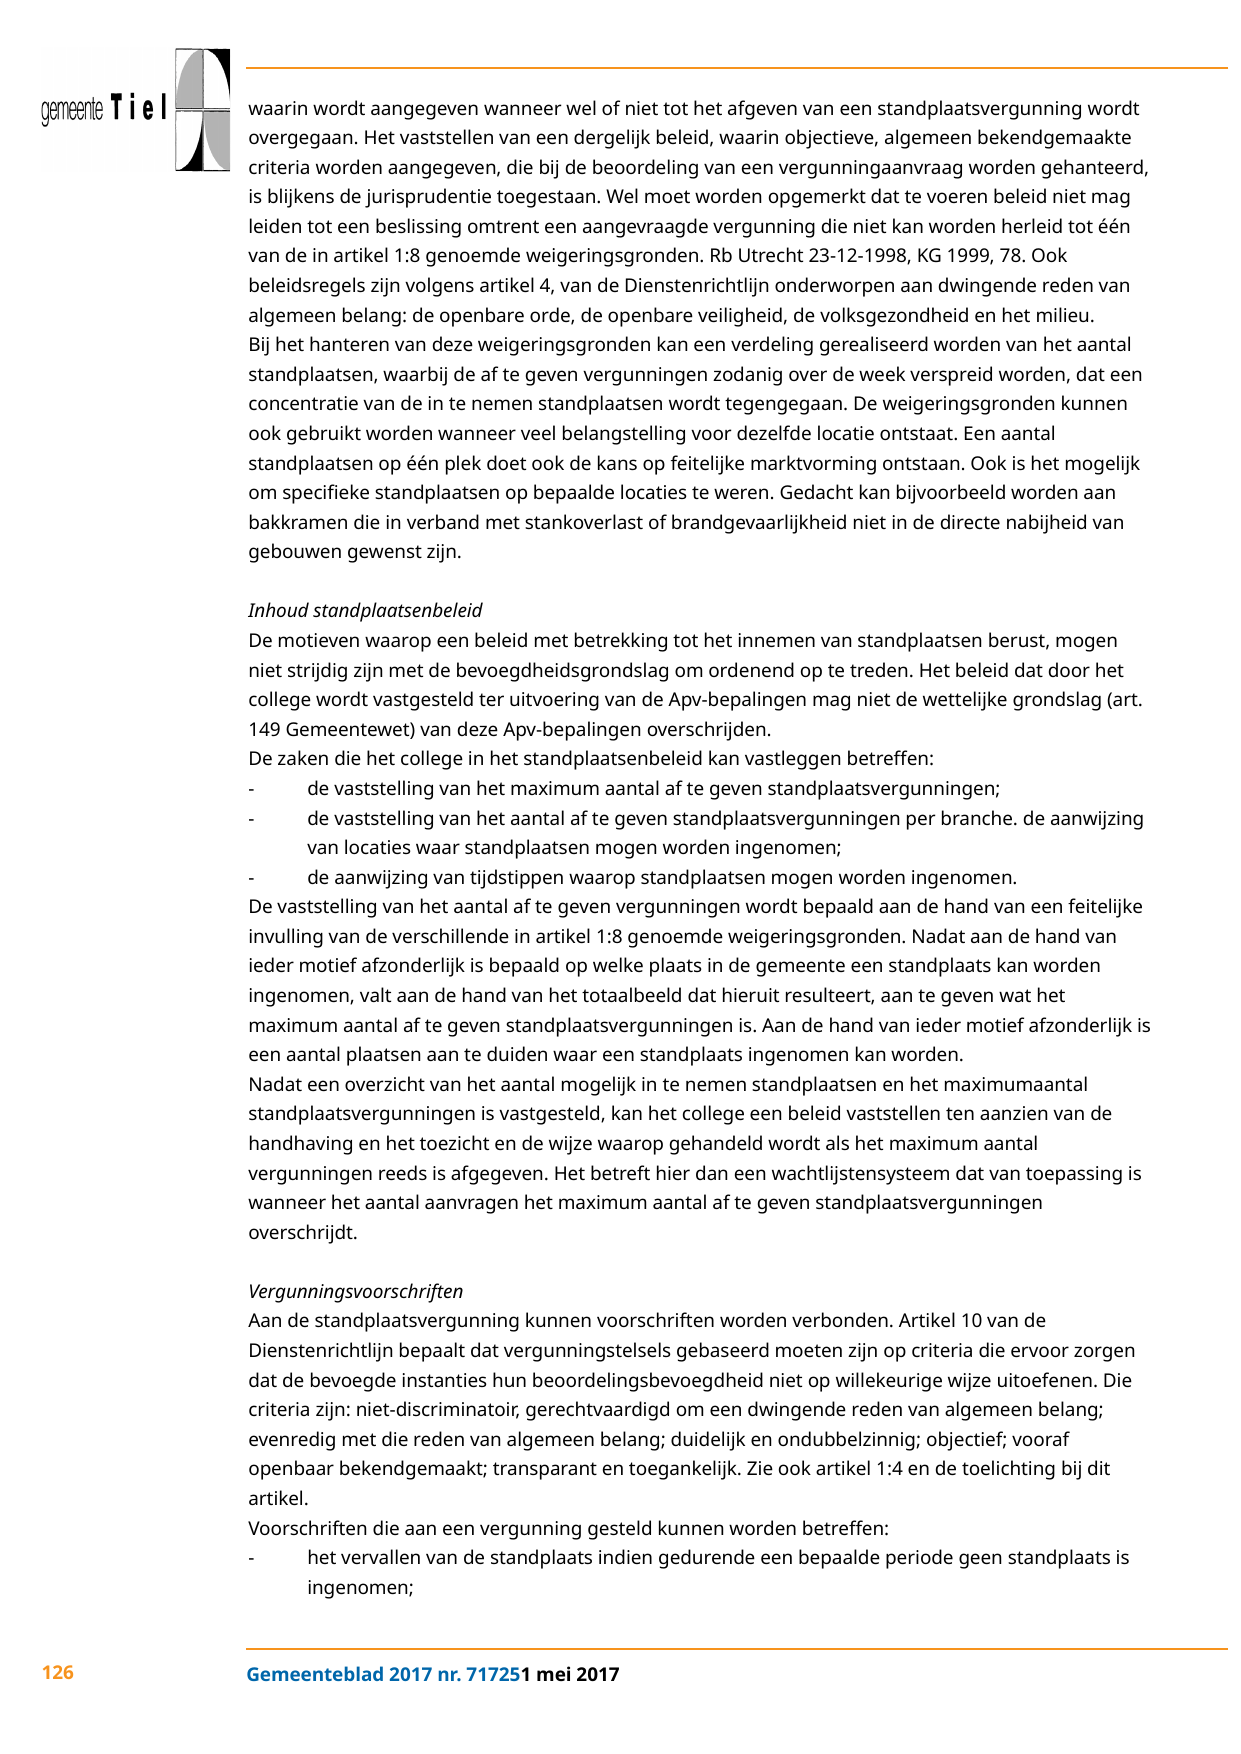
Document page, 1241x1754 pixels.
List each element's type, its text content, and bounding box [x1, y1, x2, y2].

list de vaststelling van het maximum aantal af te geven standplaatsvergunningen; [248, 775, 1152, 801]
text Inhoud standplaatsenbeleid [248, 598, 1152, 623]
picture [41, 47, 231, 172]
list de aanwijzing van tijdstippen waarop standplaatsen mogen worden ingenomen. [248, 864, 1152, 890]
list de vaststelling van het aantal af te geven standplaatsvergunningen per branche. de aanwijzing van locaties waar standplaatsen mogen worden ingenomen; [248, 805, 1152, 860]
text Bij het hanteren van deze weigeringsgronden kan een verdeling gerealiseerd worden van het aantal standplaatsen, waarbij de af te geven vergunningen zodanig over de week verspreid worden, dat een concentratie van de in te nemen standplaatsen wordt tegengegaan. De weigeringsgronden kunnen ook gebruikt worden wanneer veel belangstelling voor dezelfde locatie ontstaat. Een aantal standplaatsen op één plek doet ook de kans op feitelijke marktvorming ontstaan. Ook is het mogelijk om specifieke standplaatsen op bepaalde locaties te weren. Gedacht kan bijvoorbeeld worden aan bakkramen die in verband met stankoverlast of brandgevaarlijkheid niet in de directe nabijheid van gebouwen gewenst zijn. [248, 331, 1152, 564]
list het vervallen van de standplaats indien gedurende een bepaalde periode geen standplaats is ingenomen; [248, 1544, 1152, 1600]
text De motieven waarop een beleid met betrekking tot het innemen van standplaatsen berust, mogen niet strijdig zijn met de bevoegdheidsgrondslag om ordenend op te treden. Het beleid dat door het college wordt vastgesteld ter uitvoering van de Apv-bepalingen mag niet de wettelijke grondslag (art. 149 Gemeentewet) van deze Apv-bepalingen overschrijden. [248, 627, 1152, 742]
text De vaststelling van het aantal af te geven vergunningen wordt bepaald aan de hand van een feitelijke invulling van de verschillende in artikel 1:8 genoemde weigeringsgronden. Nadat aan de hand van ieder motief afzonderlijk is bepaald op welke plaats in de gemeente een standplaats kan worden ingenomen, valt aan de hand van het totaalbeeld dat hieruit resulteert, aan te geven wat het maximum aantal af te geven standplaatsvergunningen is. Aan de hand van ieder motief afzonderlijk is een aantal plaatsen aan te duiden waar een standplaats ingenomen kan worden. [248, 893, 1152, 1067]
text Vergunningsvoorschriften [248, 1278, 1152, 1304]
text De zaken die het college in het standplaatsenbeleid kan vastleggen betreffen: [248, 746, 1152, 771]
text waarin wordt aangegeven wanneer wel of niet tot het afgeven van een standplaatsvergunning wordt overgegaan. Het vaststellen van een dergelijk beleid, waarin objectieve, algemeen bekendgemaakte criteria worden aangegeven, die bij de beoordeling van een vergunningaanvraag worden gehanteerd, is blijkens de jurisprudentie toegestaan. Wel moet worden opgemerkt dat te voeren beleid niet mag leiden tot een beslissing omtrent een aangevraagde vergunning die niet kan worden herleid tot één van de in artikel 1:8 genoemde weigeringsgronden. Rb Utrecht 23-12-1998, KG 1999, 78. Ook beleidsregels zijn volgens artikel 4, van de Dienstenrichtlijn onderworpen aan dwingende reden van algemeen belang: de openbare orde, de openbare veiligheid, de volksgezondheid en het milieu. [248, 95, 1152, 328]
text Nadat een overzicht van het aantal mogelijk in te nemen standplaatsen en het maximumaantal standplaatsvergunningen is vastgesteld, kan het college een beleid vaststellen ten aanzien van de handhaving en het toezicht en de wijze waarop gehandeld wordt als het maximum aantal vergunningen reeds is afgegeven. Het betreft hier dan een wachtlijstensysteem dat van toepassing is wanneer het aantal aanvragen het maximum aantal af te geven standplaatsvergunningen overschrijdt. [248, 1071, 1152, 1245]
text Voorschriften die aan een vergunning gesteld kunnen worden betreffen: [248, 1515, 1152, 1541]
text Aan de standplaatsvergunning kunnen voorschriften worden verbonden. Artikel 10 van de Dienstenrichtlijn bepaalt dat vergunningstelsels gebaseerd moeten zijn op criteria die ervoor zorgen dat de bevoegde instanties hun beoordelingsbevoegdheid niet op willekeurige wijze uitoefenen. Die criteria zijn: niet-discriminatoir, gerechtvaardigd om een dwingende reden van algemeen belang; evenredig met die reden van algemeen belang; duidelijk en ondubbelzinnig; objectief; vooraf openbaar bekendgemaakt; transparant en toegankelijk. Zie ook artikel 1:4 en de toelichting bij dit artikel. [248, 1308, 1152, 1511]
